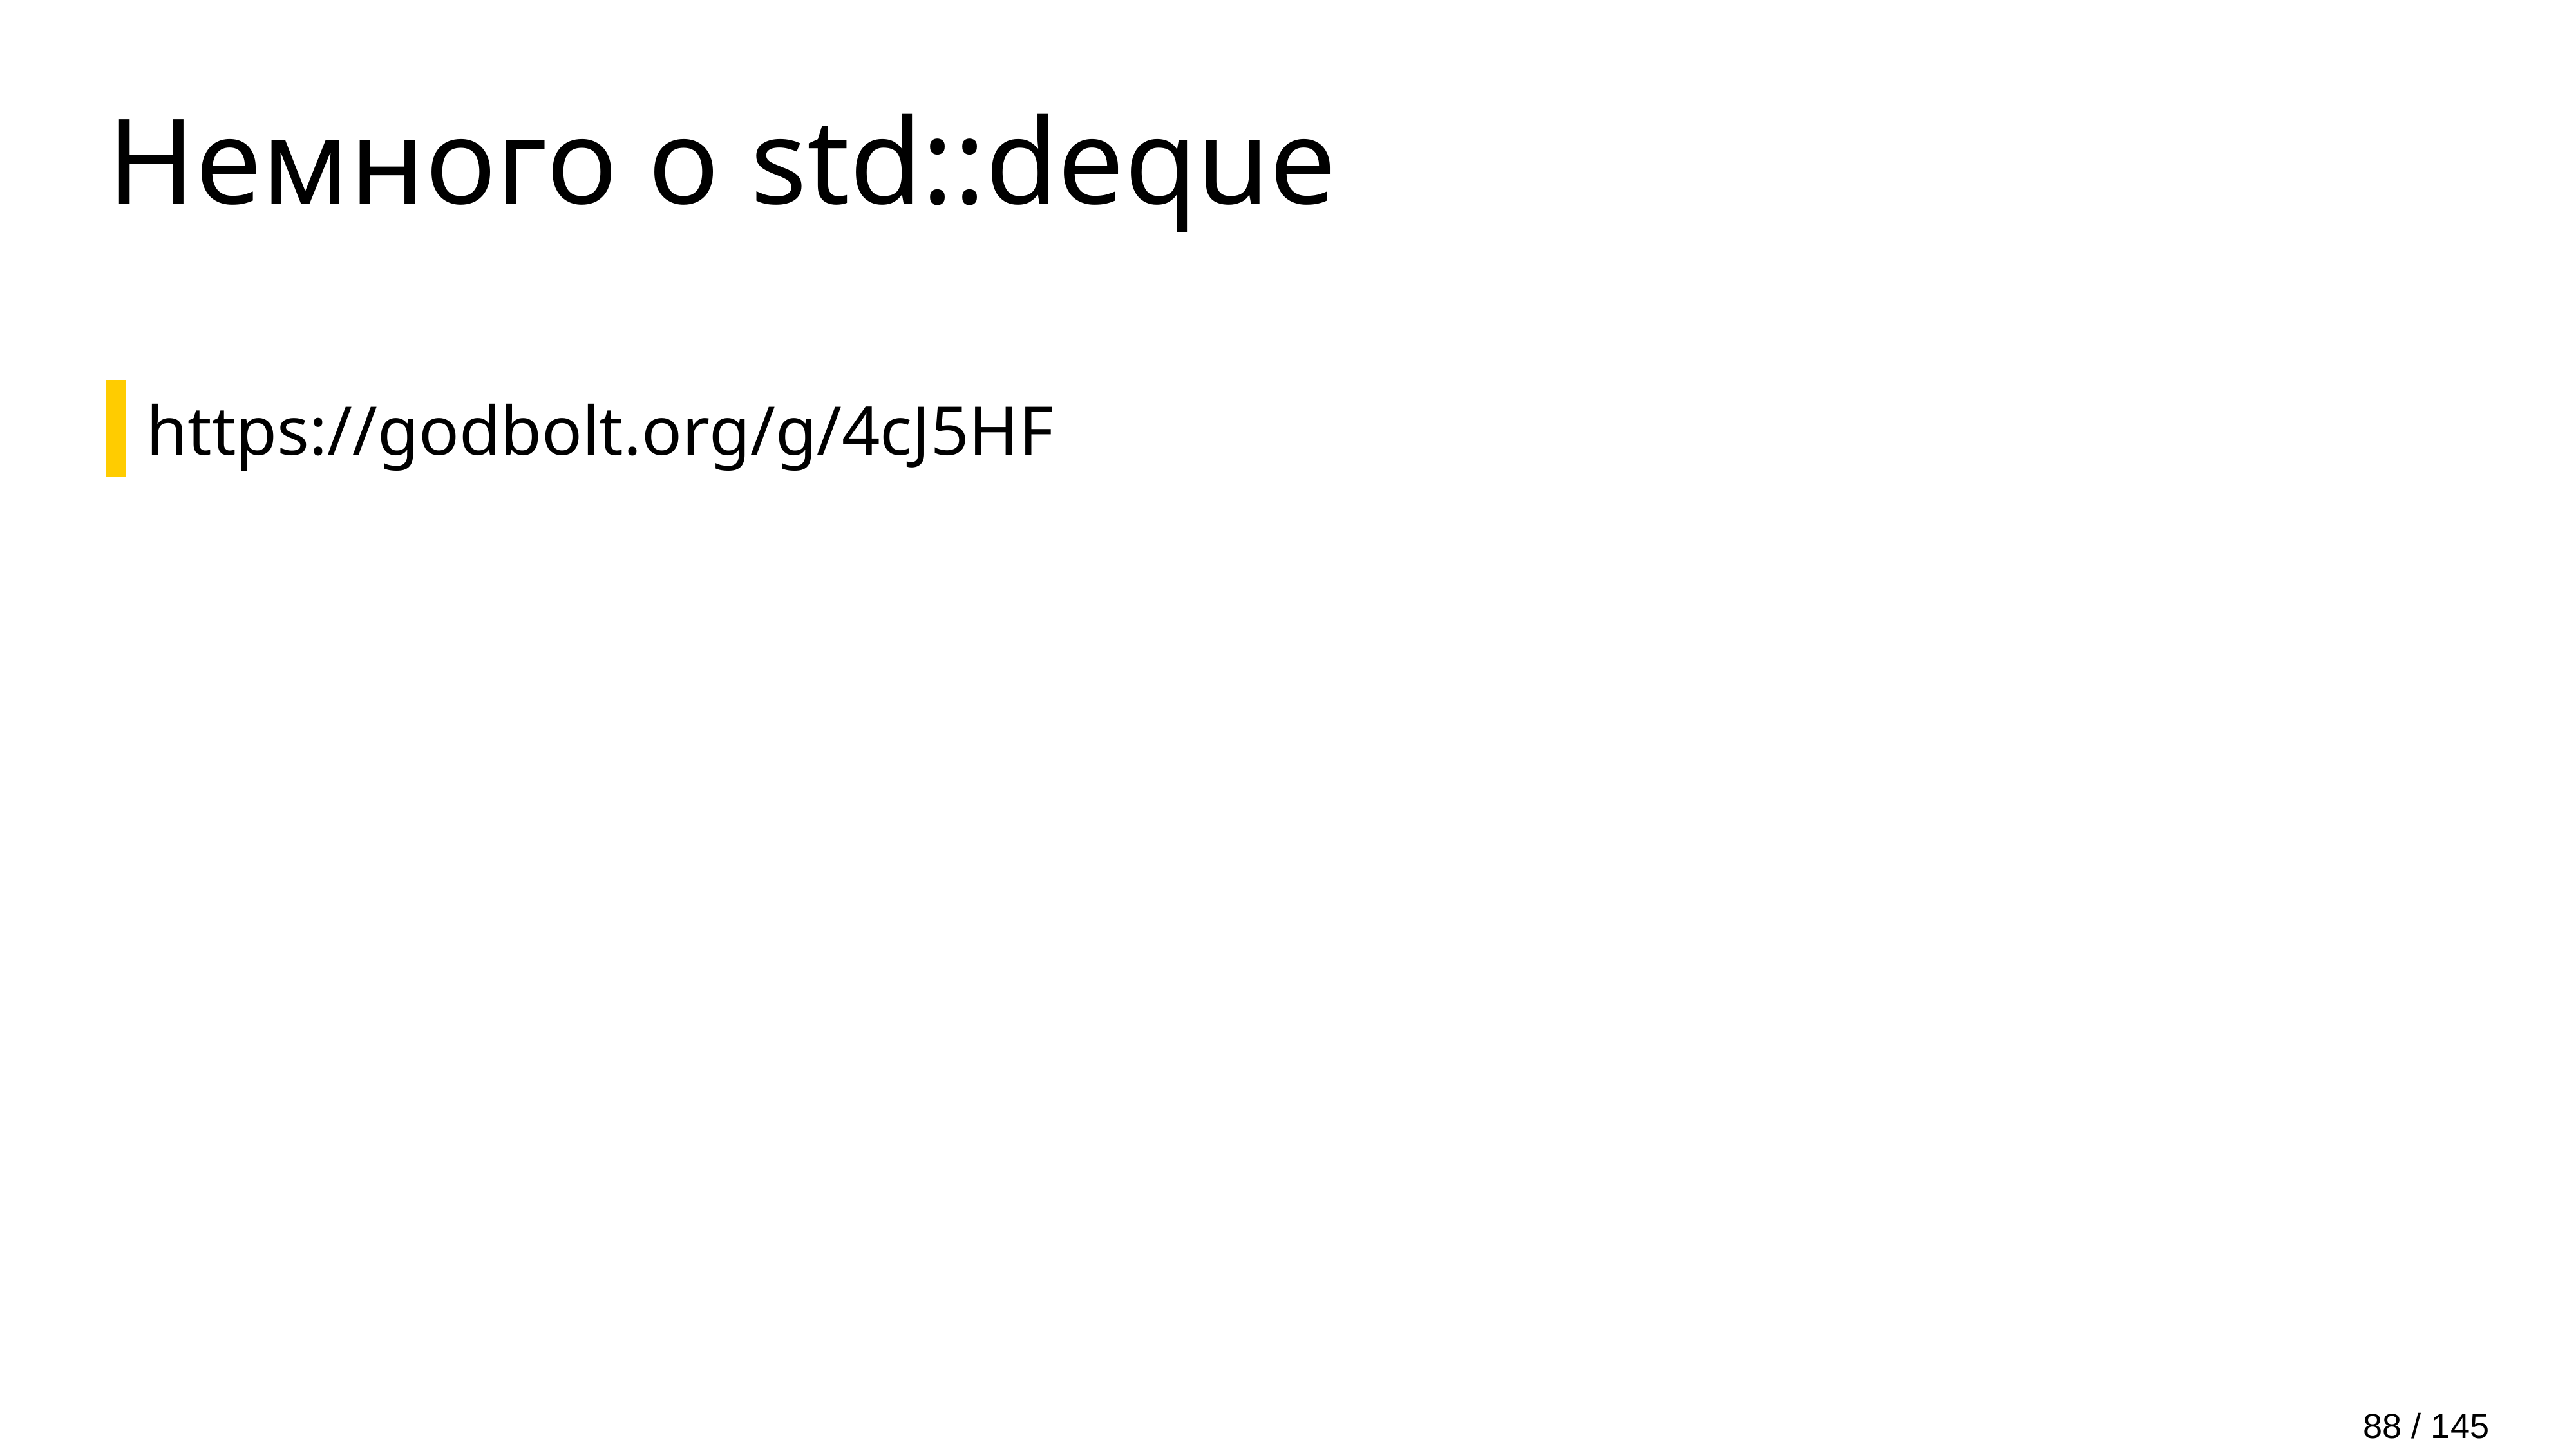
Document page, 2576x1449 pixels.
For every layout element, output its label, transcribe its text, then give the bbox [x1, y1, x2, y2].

text_box <number> / 145 [2353, 1402, 2576, 1449]
title Немного о std::deque [108, 80, 2468, 242]
text_box https://godbolt.org/g/4cJ5HF [96, 364, 2512, 1419]
